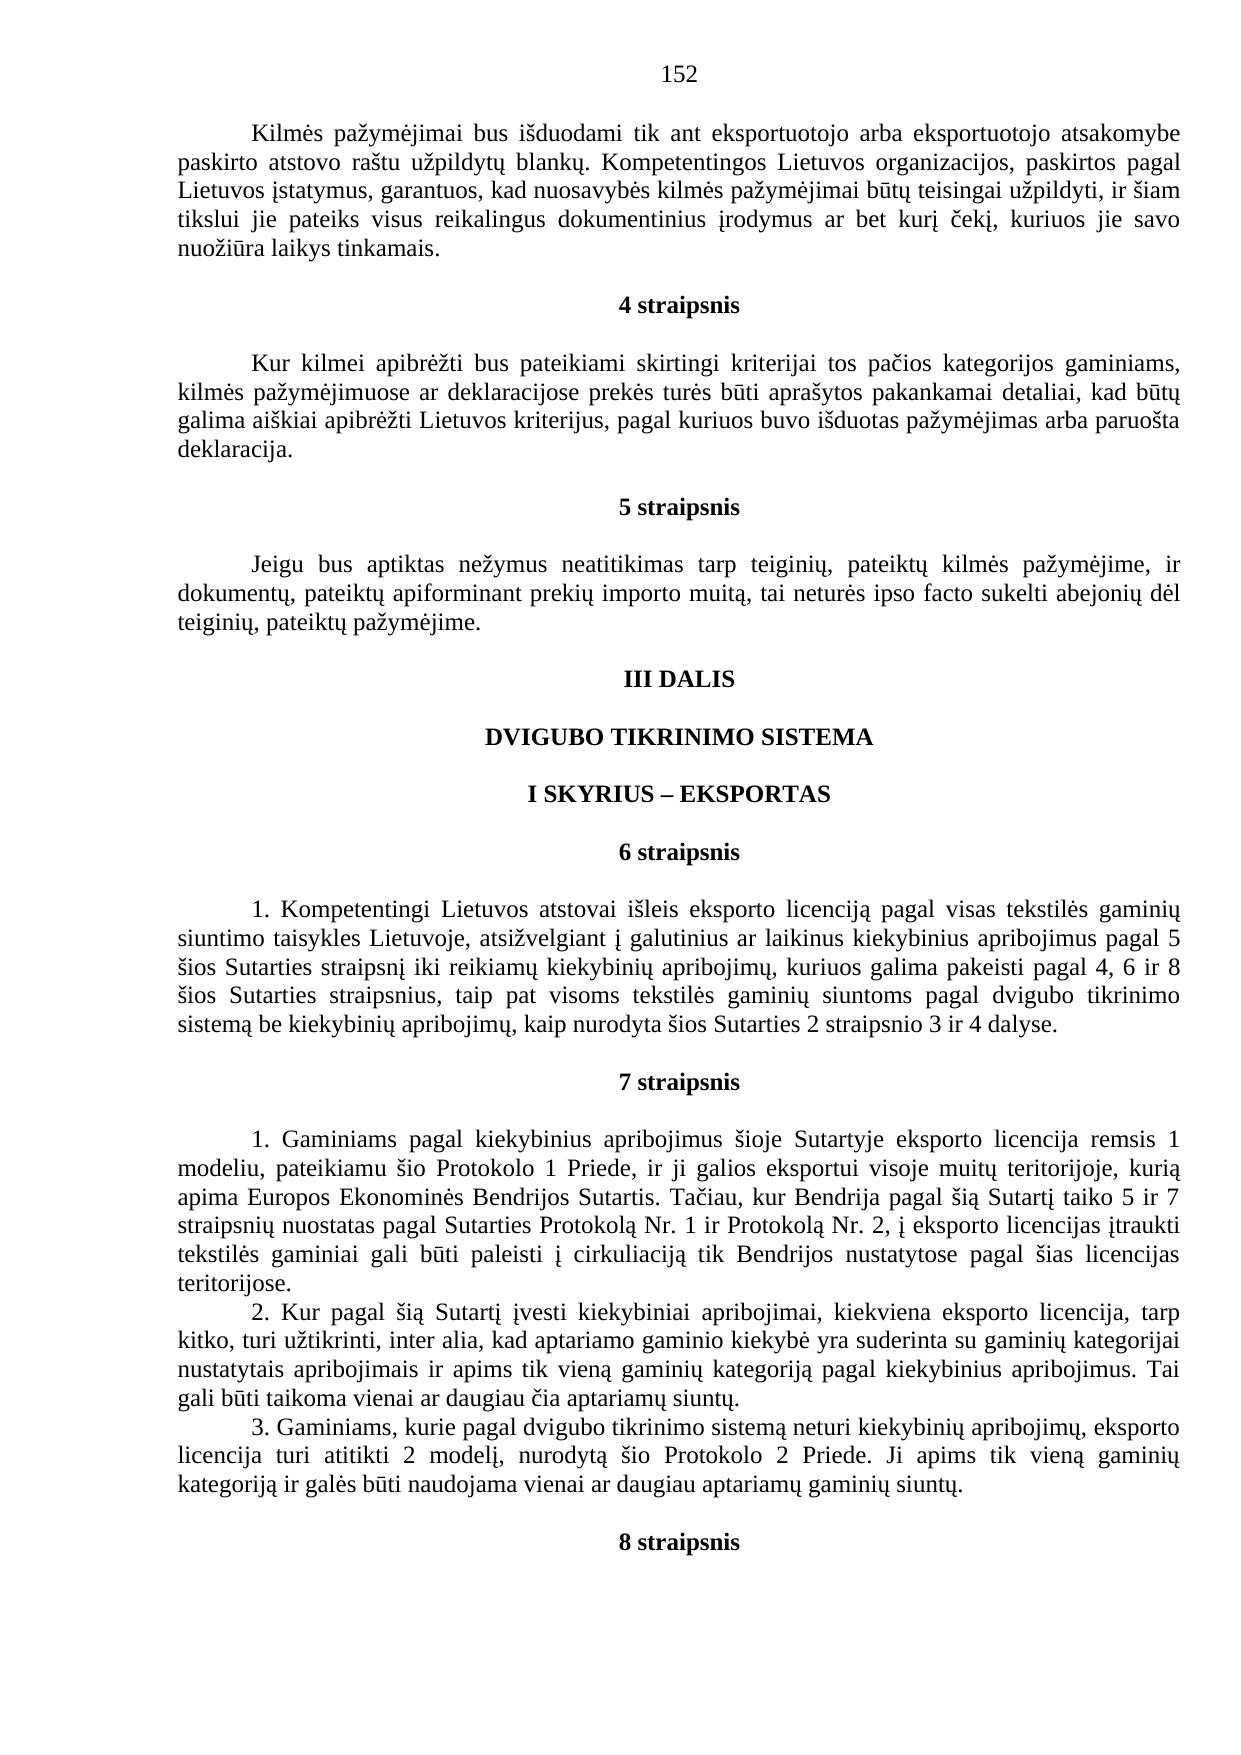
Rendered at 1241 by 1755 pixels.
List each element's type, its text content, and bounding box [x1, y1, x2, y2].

text 4 straipsnis [177, 291, 1181, 319]
text 8 straipsnis [177, 1527, 1181, 1556]
text 6 straipsnis [177, 837, 1181, 866]
text Kilmės pažymėjimai bus išduodami tik ant eksportuotojo arba eksportuotojo atsakomybe paskirto atstovo raštu užpildytų blankų. Kompetentingos Lietuvos organizacijos, paskirtos pagal Lietuvos įstatymus, garantuos, kad nuosavybės kilmės pažymėjimai būtų teisingai užpildyti, ir šiam tikslui jie pateiks visus reikalingus dokumentinius įrodymus ar bet kurį čekį, kuriuos jie savo nuožiūra laikys tinkamais. [177, 118, 1181, 262]
text 1. Kompetentingi Lietuvos atstovai išleis eksporto licenciją pagal visas tekstilės gaminių siuntimo taisykles Lietuvoje, atsižvelgiant į galutinius ar laikinus kiekybinius apribojimus pagal 5 šios Sutarties straipsnį iki reikiamų kiekybinių apribojimų, kuriuos galima pakeisti pagal 4, 6 ir 8 šios Sutarties straipsnius, taip pat visoms tekstilės gaminių siuntoms pagal dvigubo tikrinimo sistemą be kiekybinių apribojimų, kaip nurodyta šios Sutarties 2 straipsnio 3 ir 4 dalyse. [177, 894, 1181, 1038]
text 2. Kur pagal šią Sutartį įvesti kiekybiniai apribojimai, kiekviena eksporto licencija, tarp kitko, turi užtikrinti, inter alia, kad aptariamo gaminio kiekybė yra suderinta su gaminių kategorijai nustatytais apribojimais ir apims tik vieną gaminių kategoriją pagal kiekybinius apribojimus. Tai gali būti taikoma vienai ar daugiau čia aptariamų siuntų. [177, 1297, 1181, 1412]
text 5 straipsnis [177, 492, 1181, 521]
text III DALIS [177, 664, 1181, 693]
text DVIGUBO TIKRINIMO SISTEMA [177, 722, 1181, 751]
text Kur kilmei apibrėžti bus pateikiami skirtingi kriterijai tos pačios kategorijos gaminiams, kilmės pažymėjimuose ar deklaracijose prekės turės būti aprašytos pakankamai detaliai, kad būtų galima aiškiai apibrėžti Lietuvos kriterijus, pagal kuriuos buvo išduotas pažymėjimas arba paruošta deklaracija. [177, 348, 1181, 463]
text 7 straipsnis [177, 1067, 1181, 1096]
text I SKYRIUS – EKSPORTAS [177, 779, 1181, 808]
text Jeigu bus aptiktas nežymus neatitikimas tarp teiginių, pateiktų kilmės pažymėjime, ir dokumentų, pateiktų apiforminant prekių importo muitą, tai neturės ipso facto sukelti abejonių dėl teiginių, pateiktų pažymėjime. [177, 549, 1181, 636]
text 3. Gaminiams, kurie pagal dvigubo tikrinimo sistemą neturi kiekybinių apribojimų, eksporto licencija turi atitikti 2 modelį, nurodytą šio Protokolo 2 Priede. Ji apims tik vieną gaminių kategoriją ir galės būti naudojama vienai ar daugiau aptariamų gaminių siuntų. [177, 1412, 1181, 1498]
text 1. Gaminiams pagal kiekybinius apribojimus šioje Sutartyje eksporto licencija remsis 1 modeliu, pateikiamu šio Protokolo 1 Priede, ir ji galios eksportui visoje muitų teritorijoje, kurią apima Europos Ekonominės Bendrijos Sutartis. Tačiau, kur Bendrija pagal šią Sutartį taiko 5 ir 7 straipsnių nuostatas pagal Sutarties Protokolą Nr. 1 ir Protokolą Nr. 2, į eksporto licencijas įtraukti tekstilės gaminiai gali būti paleisti į cirkuliaciją tik Bendrijos nustatytose pagal šias licencijas teritorijose. [177, 1124, 1181, 1297]
